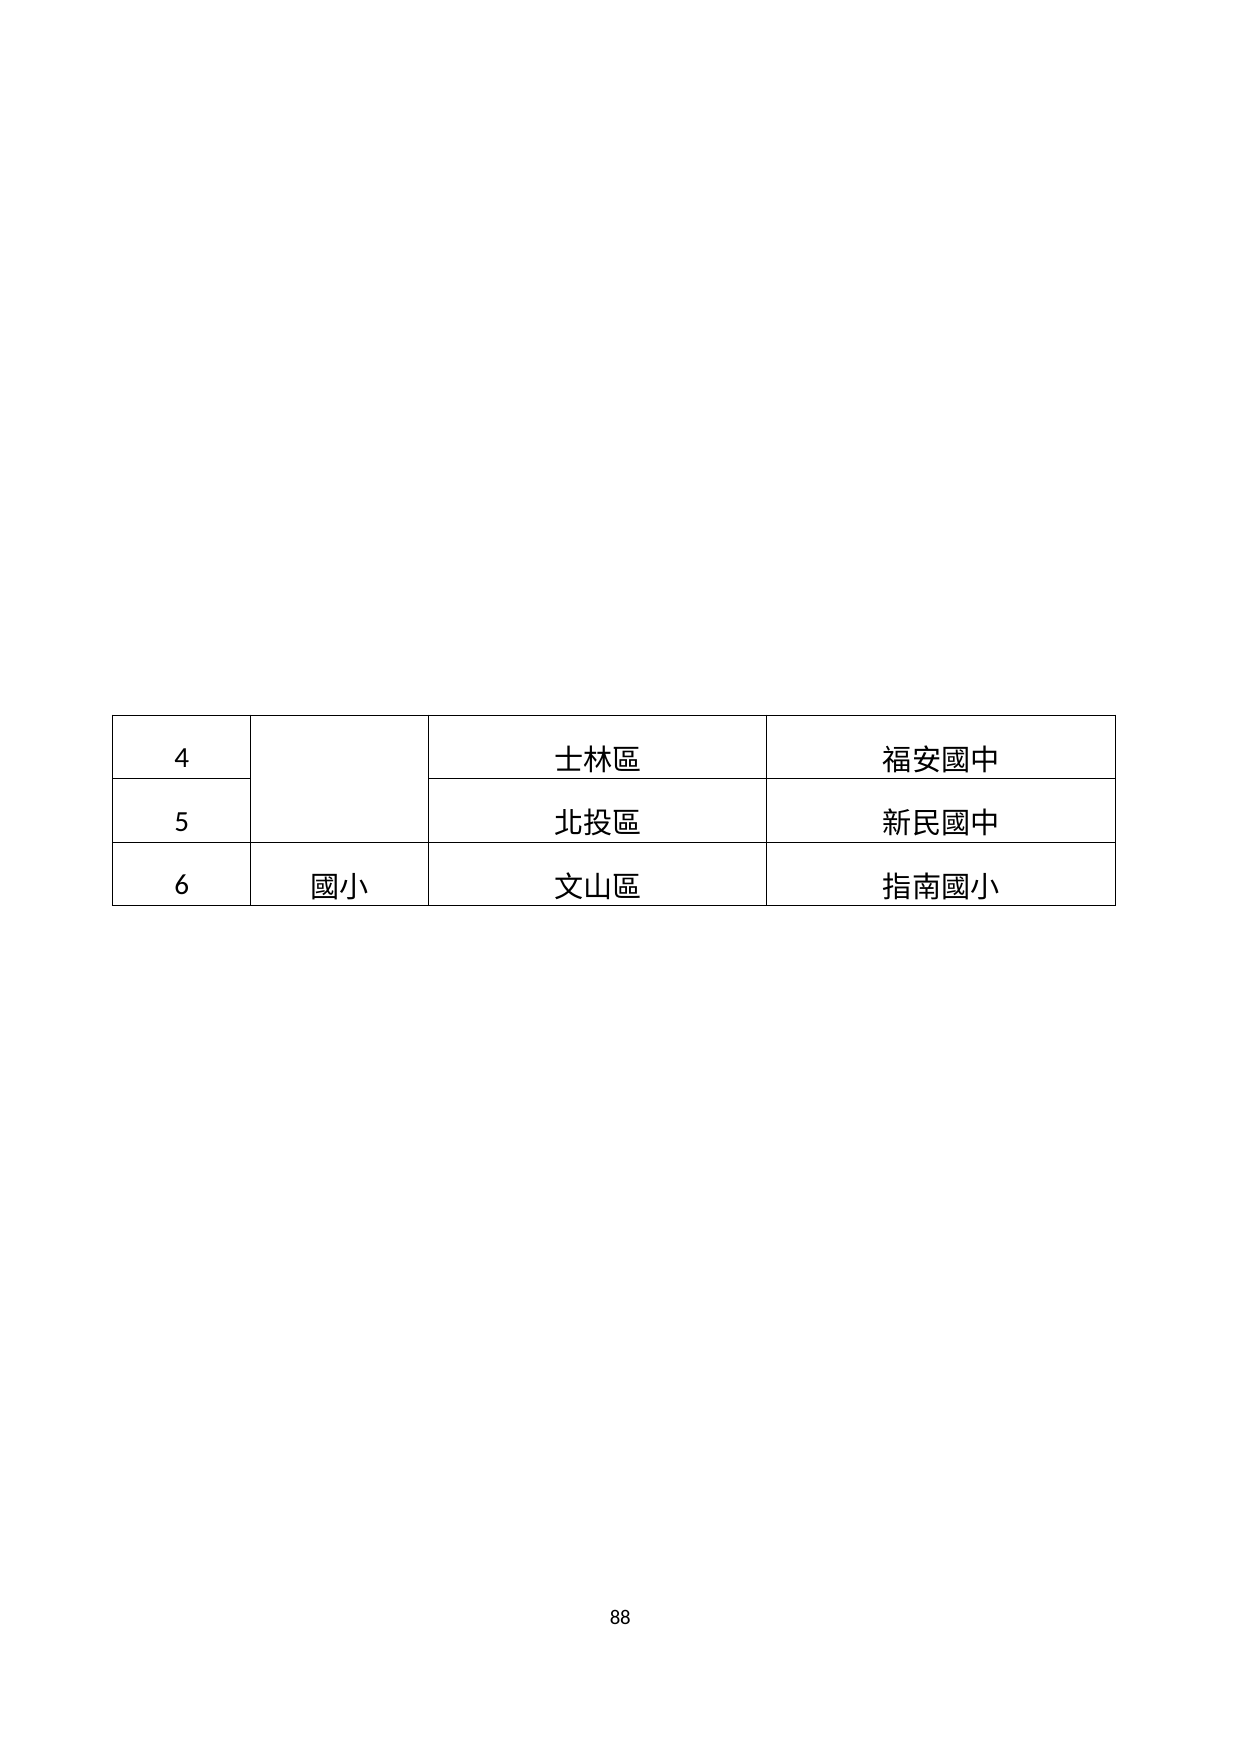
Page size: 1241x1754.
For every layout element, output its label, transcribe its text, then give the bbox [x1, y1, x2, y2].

table_cell 指南國小 [767, 843, 1115, 905]
table_cell 福安國中 [767, 716, 1115, 778]
table_cell 士林區 [429, 716, 766, 778]
table_cell 5 [113, 779, 250, 842]
table_cell 4 [113, 716, 250, 778]
table_cell 6 [113, 843, 250, 905]
table_cell 新民國中 [767, 779, 1115, 842]
table_cell 北投區 [429, 779, 766, 842]
table_cell 國小 [251, 843, 428, 905]
table_cell [251, 716, 428, 842]
table_cell 文山區 [429, 843, 766, 905]
